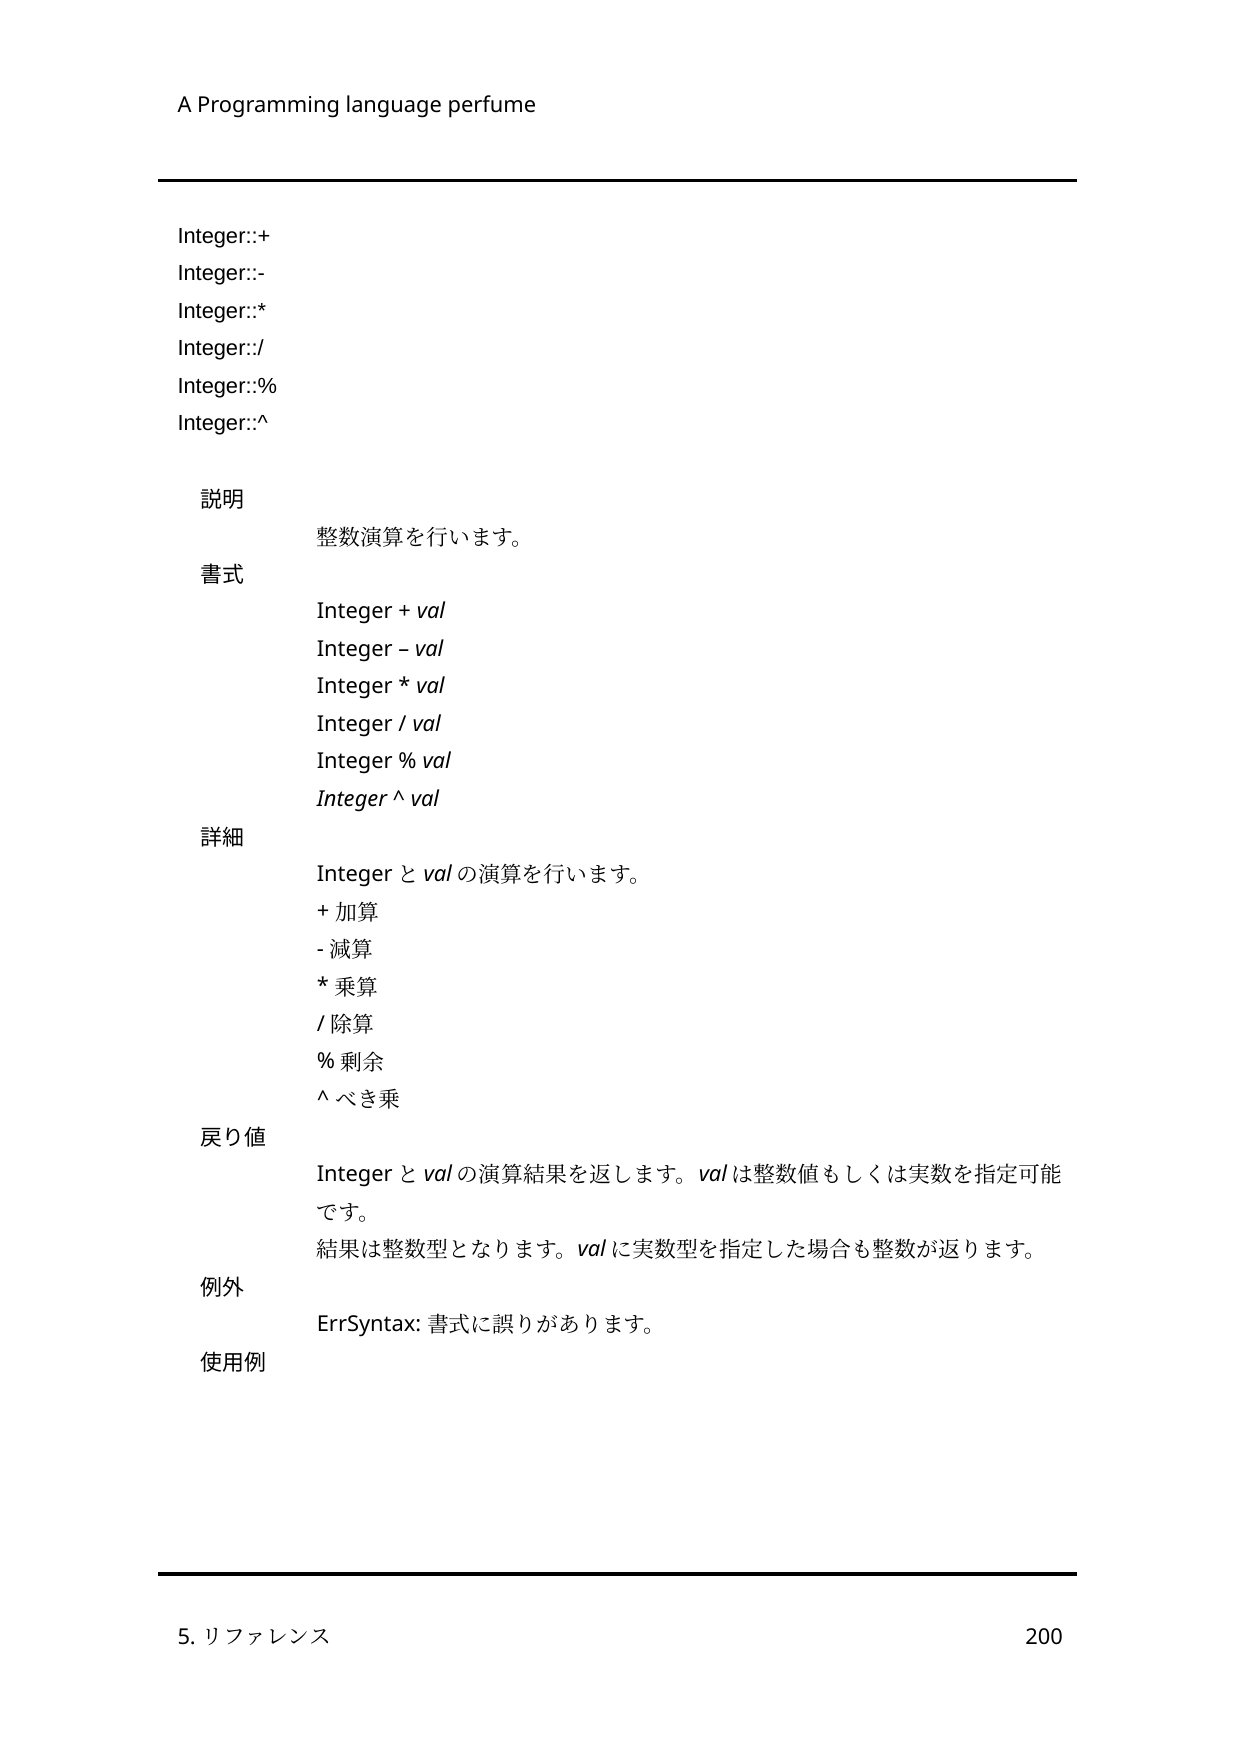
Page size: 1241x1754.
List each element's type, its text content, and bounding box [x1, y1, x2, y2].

subtitle Integer::/ [177, 329, 1063, 367]
table_cell 戻り値 [200, 1117, 317, 1267]
table_cell 書式 [200, 554, 317, 817]
table_cell Integerとvalの演算を行います。 + 加算 - 減算 * 乗算 / 除算 % 剰余 ^ べき乗 [317, 817, 1063, 1117]
subtitle Integer::^ [177, 404, 1063, 442]
table_header 説明 [200, 479, 317, 554]
table_cell Integer + val Integer – val Integer * val Integer / val Integer % val Integer ^ val [317, 554, 1063, 817]
table_cell Integerとvalの演算結果を返します。valは整数値もしくは実数を指定可能です。 結果は整数型となります。valに実数型を指定した場合も整数が返ります。 [317, 1117, 1063, 1267]
table_cell 例外 [200, 1267, 317, 1342]
subtitle Integer::* [177, 292, 1063, 329]
subtitle Integer::+ [177, 217, 1063, 254]
table_cell [317, 1342, 1063, 1417]
table_cell 使用例 [200, 1342, 317, 1417]
subtitle Integer::- [177, 254, 1063, 292]
table_header 整数演算を行います。 [317, 479, 1063, 554]
table_cell 詳細 [200, 817, 317, 1117]
subtitle Integer::% [177, 367, 1063, 404]
table_cell ErrSyntax: 書式に誤りがあります。 [317, 1267, 1063, 1342]
